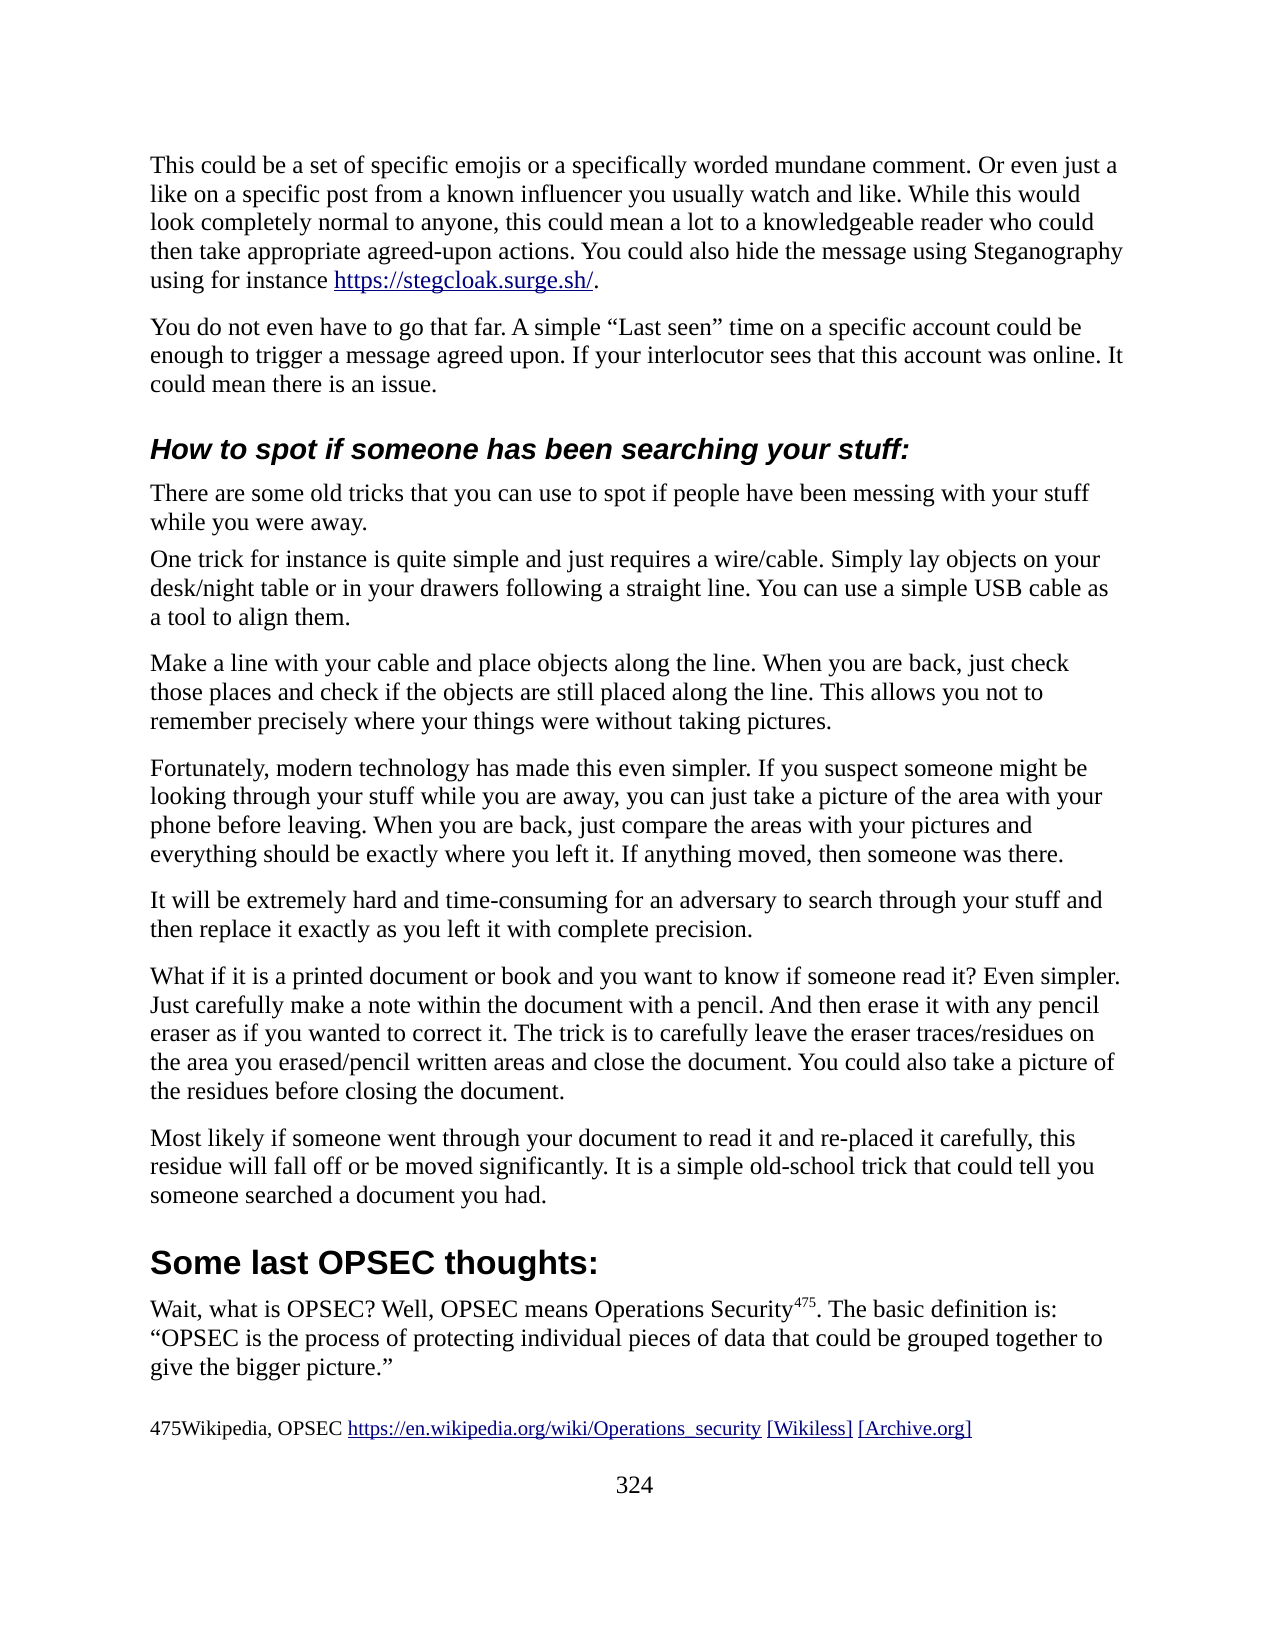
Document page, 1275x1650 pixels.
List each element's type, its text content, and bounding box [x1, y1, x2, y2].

text One trick for instance is quite simple and just requires a wire/cable. Simply lay objects on your desk/night table or in your drawers following a straight line. You can use a simple USB cable as a tool to align them. [150, 544, 1125, 631]
text Make a line with your cable and place objects along the line. When you are back, just check those places and check if the objects are still placed along the line. This allows you not to remember precisely where your things were without taking pictures. [150, 648, 1125, 735]
subtitle Some last OPSEC thoughts: [150, 1243, 1125, 1282]
text There are some old tricks that you can use to spot if people have been messing with your stuff while you were away. [150, 478, 1125, 535]
text What if it is a printed document or book and you want to know if someone read it? Even simpler. Just carefully make a note within the document with a pencil. And then erase it with any pencil eraser as if you wanted to correct it. The trick is to carefully leave the eraser traces/residues on the area you erased/pencil written areas and close the document. You could also take a picture of the residues before closing the document. [150, 961, 1125, 1105]
text Wikipedia, OPSEC https://en.wikipedia.org/wiki/Operations_security [Wikiless] [Archive.org] [150, 1416, 1125, 1440]
subtitle How to spot if someone has been searching your stuff: [150, 432, 1125, 465]
text This could be a set of specific emojis or a specifically worded mundane comment. Or even just a like on a specific post from a known influencer you usually watch and like. While this would look completely normal to anyone, this could mean a lot to a knowledgeable reader who could then take appropriate agreed-upon actions. You could also hide the message using Steganography using for instance https://stegcloak.surge.sh/. [150, 150, 1125, 294]
text You do not even have to go that far. A simple “Last seen” time on a specific account could be enough to trigger a message agreed upon. If your interlocutor sees that this account was online. It could mean there is an issue. [150, 312, 1125, 398]
text Fortunately, modern technology has made this even simpler. If you suspect someone might be looking through your stuff while you are away, you can just take a picture of the area with your phone before leaving. When you are back, just compare the areas with your pictures and everything should be exactly where you left it. If anything moved, then someone was there. [150, 753, 1125, 868]
text Most likely if someone went through your document to read it and re-placed it carefully, this residue will fall off or be moved significantly. It is a simple old-school trick that could tell you someone searched a document you had. [150, 1123, 1125, 1209]
text Wait, what is OPSEC? Well, OPSEC means Operations Security. The basic definition is: “OPSEC is the process of protecting individual pieces of data that could be grouped together to give the bigger picture.” [150, 1294, 1125, 1380]
text It will be extremely hard and time-consuming for an adversary to search through your stuff and then replace it exactly as you left it with complete precision. [150, 886, 1125, 943]
